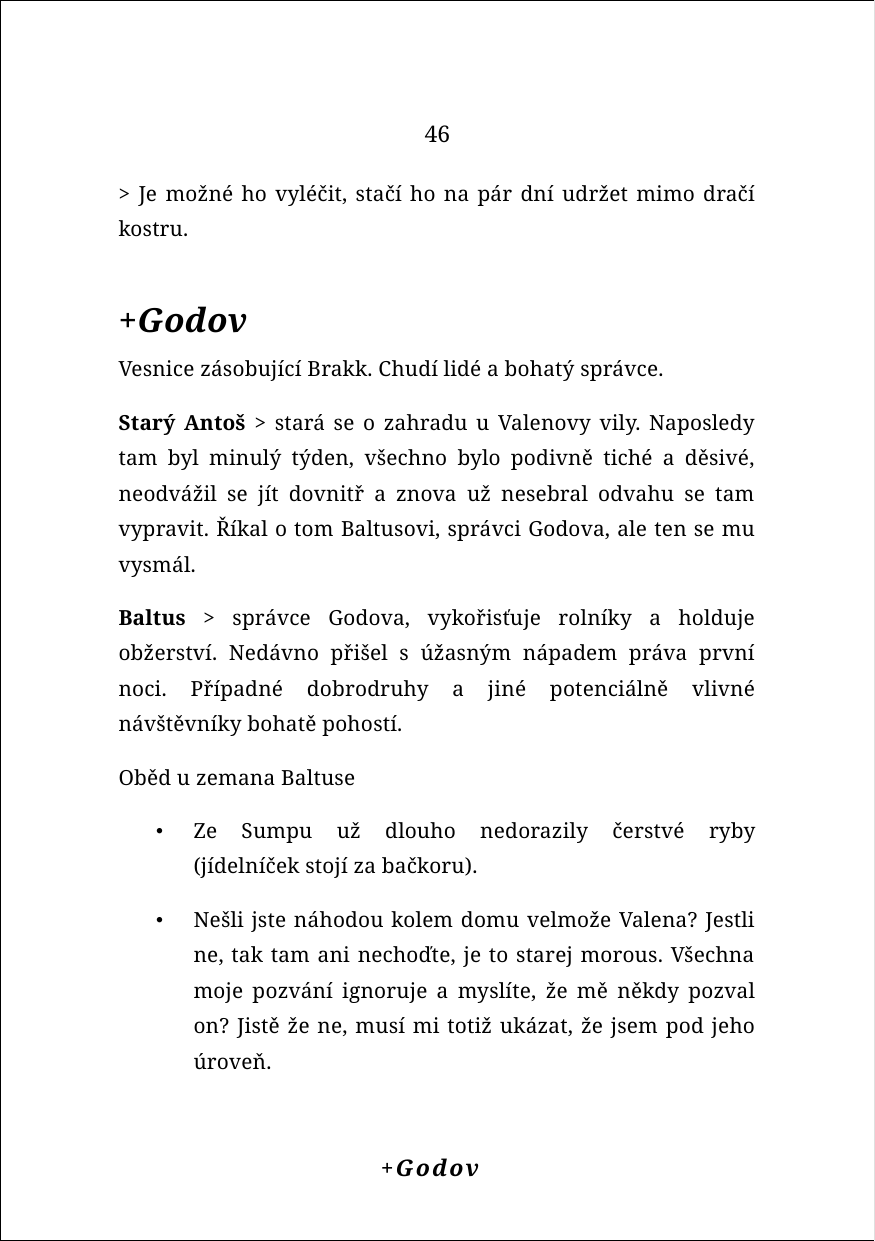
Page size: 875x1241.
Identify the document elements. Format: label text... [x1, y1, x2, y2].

text Starý Antoš > stará se o zahradu u Valenovy vily. Naposledy tam byl minulý týden, všechno bylo podivně tiché a děsivé, neodvážil se jít dovnitř a znova už nesebral odvahu se tam vypravit. Říkal o tom Baltusovi, správci Godova, ale ten se mu vysmál. [118, 408, 756, 578]
subtitle +Godov [118, 297, 756, 343]
list Ze Sumpu už dlouho nedorazily čerstvé ryby (jídelníček stojí za bačkoru). [156, 816, 756, 880]
text > Je možné ho vyléčit, stačí ho na pár dní udržet mimo dračí kostru. [118, 179, 756, 243]
text Vesnice zásobující Brakk. Chudí lidé a bohatý správce. [118, 354, 756, 383]
text Baltus > správce Godova, vykořisťuje rolníky a holduje obžerství. Nedávno přišel s úžasným nápadem práva první noci. Případné dobrodruhy a jiné potenciálně vlivné návštěvníky bohatě pohostí. [118, 603, 756, 738]
text Oběd u zemana Baltuse [118, 763, 756, 791]
list Nešli jste náhodou kolem domu velmože Valena? Jestli ne, tak tam ani nechoďte, je to starej morous. Všechna moje pozvání ignoruje a myslíte, že mě někdy pozval on? Jistě že ne, musí mi totiž ukázat, že jsem pod jeho úroveň. [156, 905, 756, 1075]
